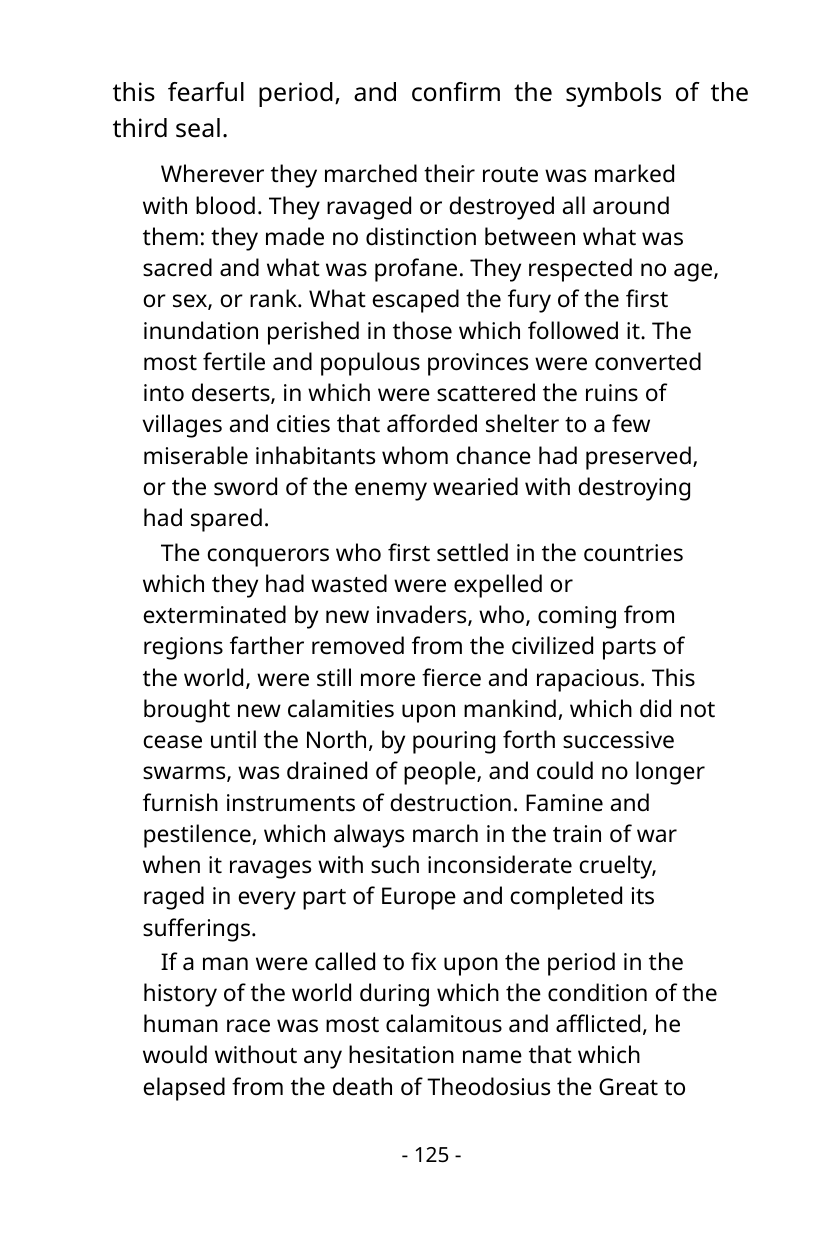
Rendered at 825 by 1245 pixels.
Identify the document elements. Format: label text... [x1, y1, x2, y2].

text Wherever they marched their route was marked with blood. They ravaged or destroyed all around them: they made no distinction between what was sacred and what was profane. They respected no age, or sex, or rank. What escaped the fury of the first inundation perished in those which followed it. The most fertile and populous provinces were converted into deserts, in which were scattered the ruins of villages and cities that afforded shelter to a few miserable inhabitants whom chance had preserved, or the sword of the enemy wearied with destroying had spared. [142, 158, 720, 533]
text this fearful period, and confirm the symbols of the third seal. [112, 75, 750, 145]
text The conquerors who first settled in the countries which they had wasted were expelled or exterminated by new invaders, who, coming from regions farther removed from the civilized parts of the world, were still more fierce and rapacious. This brought new calamities upon mankind, which did not cease until the North, by pouring forth successive swarms, was drained of people, and could no longer furnish instruments of destruction. Famine and pestilence, which always march in the train of war when it ravages with such inconsiderate cruelty, raged in every part of Europe and completed its sufferings. [142, 536, 720, 943]
text If a man were called to fix upon the period in the history of the world during which the condition of the human race was most calamitous and afflicted, he would without any hesitation name that which elapsed from the death of Theodosius the Great to [142, 946, 720, 1102]
